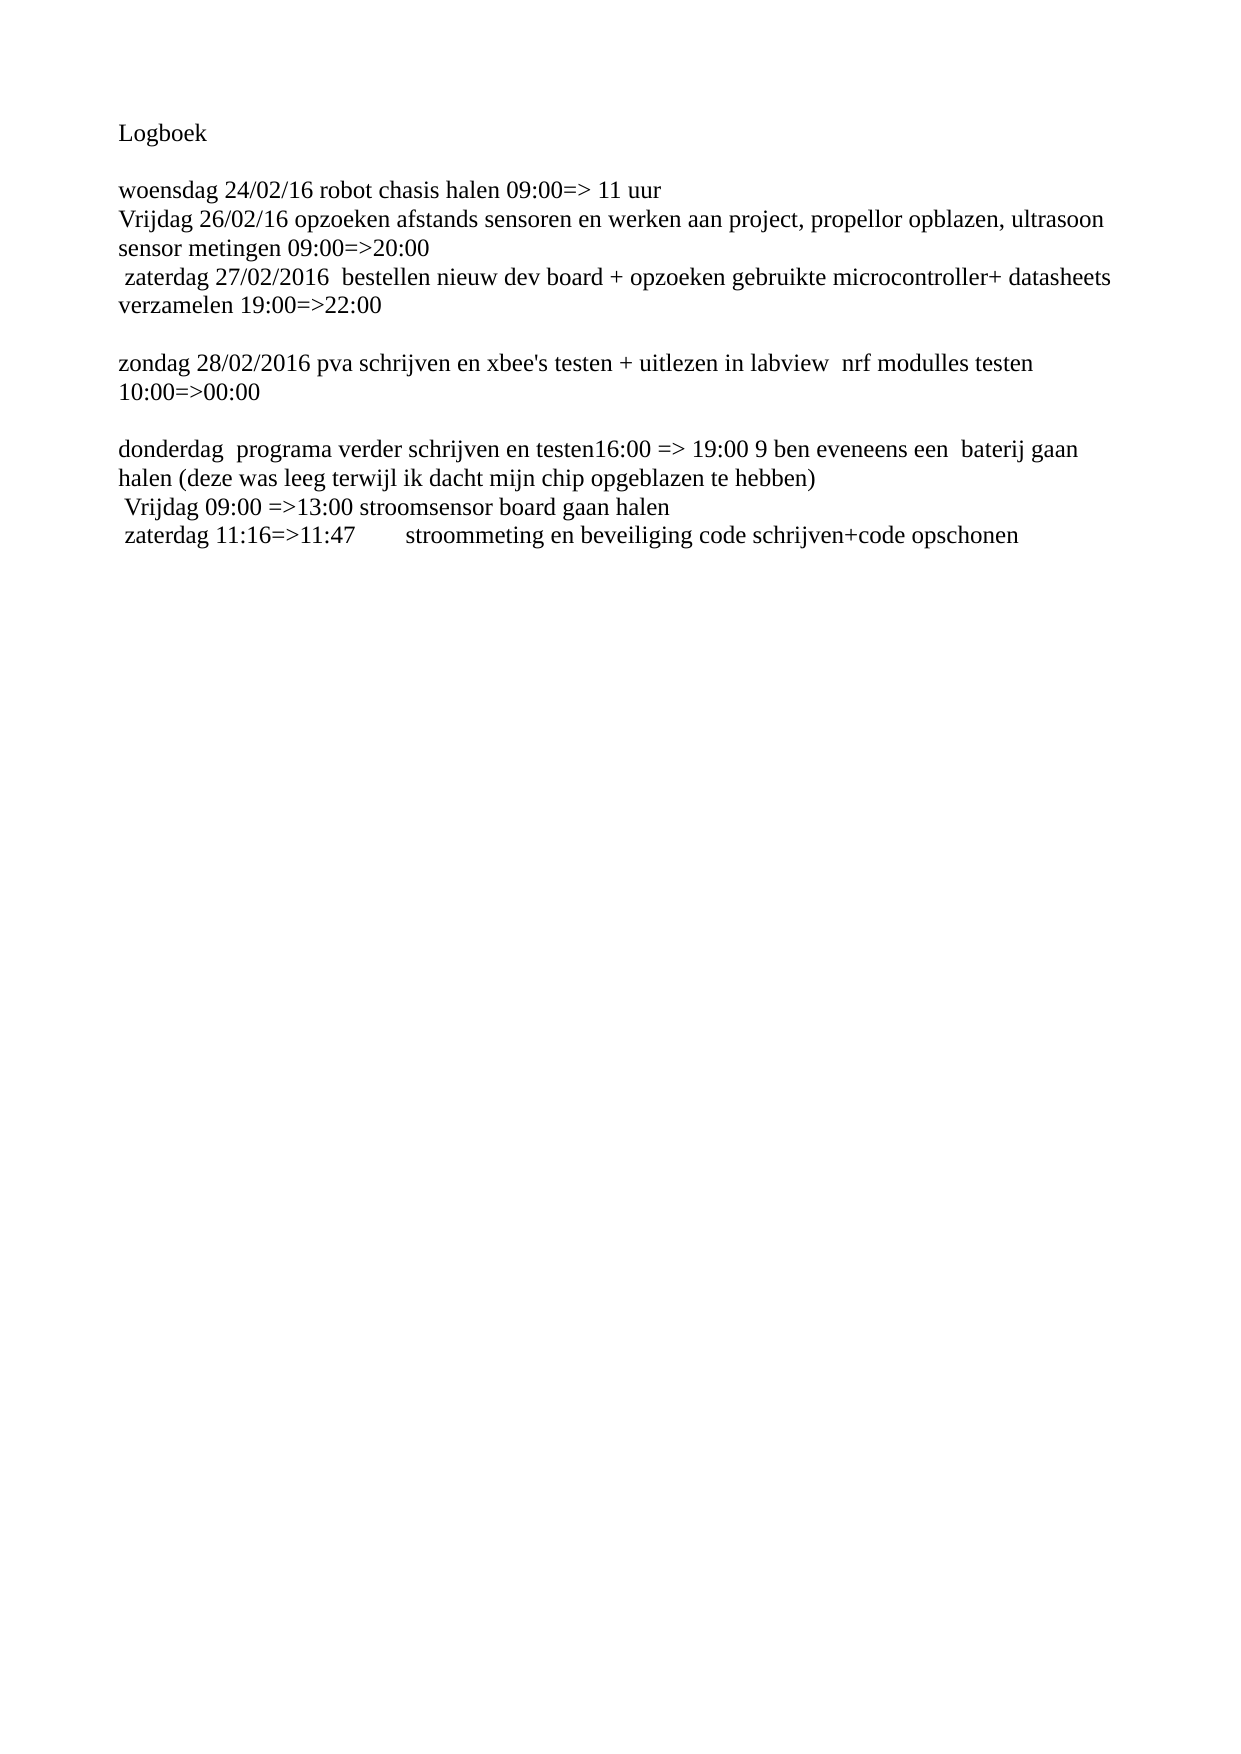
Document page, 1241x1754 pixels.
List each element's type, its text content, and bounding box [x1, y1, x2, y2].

text donderdag programa verder schrijven en testen16:00 => 19:00 9 ben eveneens een baterij gaan halen (deze was leeg terwijl ik dacht mijn chip opgeblazen te hebben) [118, 434, 1122, 492]
text Vrijdag 26/02/16 opzoeken afstands sensoren en werken aan project, propellor opblazen, ultrasoon sensor metingen 09:00=>20:00 [118, 204, 1122, 262]
text zondag 28/02/2016 pva schrijven en xbee's testen + uitlezen in labview nrf modulles testen 10:00=>00:00 [118, 348, 1122, 406]
text woensdag 24/02/16 robot chasis halen 09:00=> 11 uur [118, 176, 1122, 204]
text zaterdag 11:16=>11:47 stroommeting en beveiliging code schrijven+code opschonen [118, 521, 1122, 549]
text Vrijdag 09:00 =>13:00 stroomsensor board gaan halen [118, 492, 1122, 521]
text zaterdag 27/02/2016 bestellen nieuw dev board + opzoeken gebruikte microcontroller+ datasheets verzamelen 19:00=>22:00 [118, 262, 1122, 319]
text Logboek [118, 118, 1122, 147]
